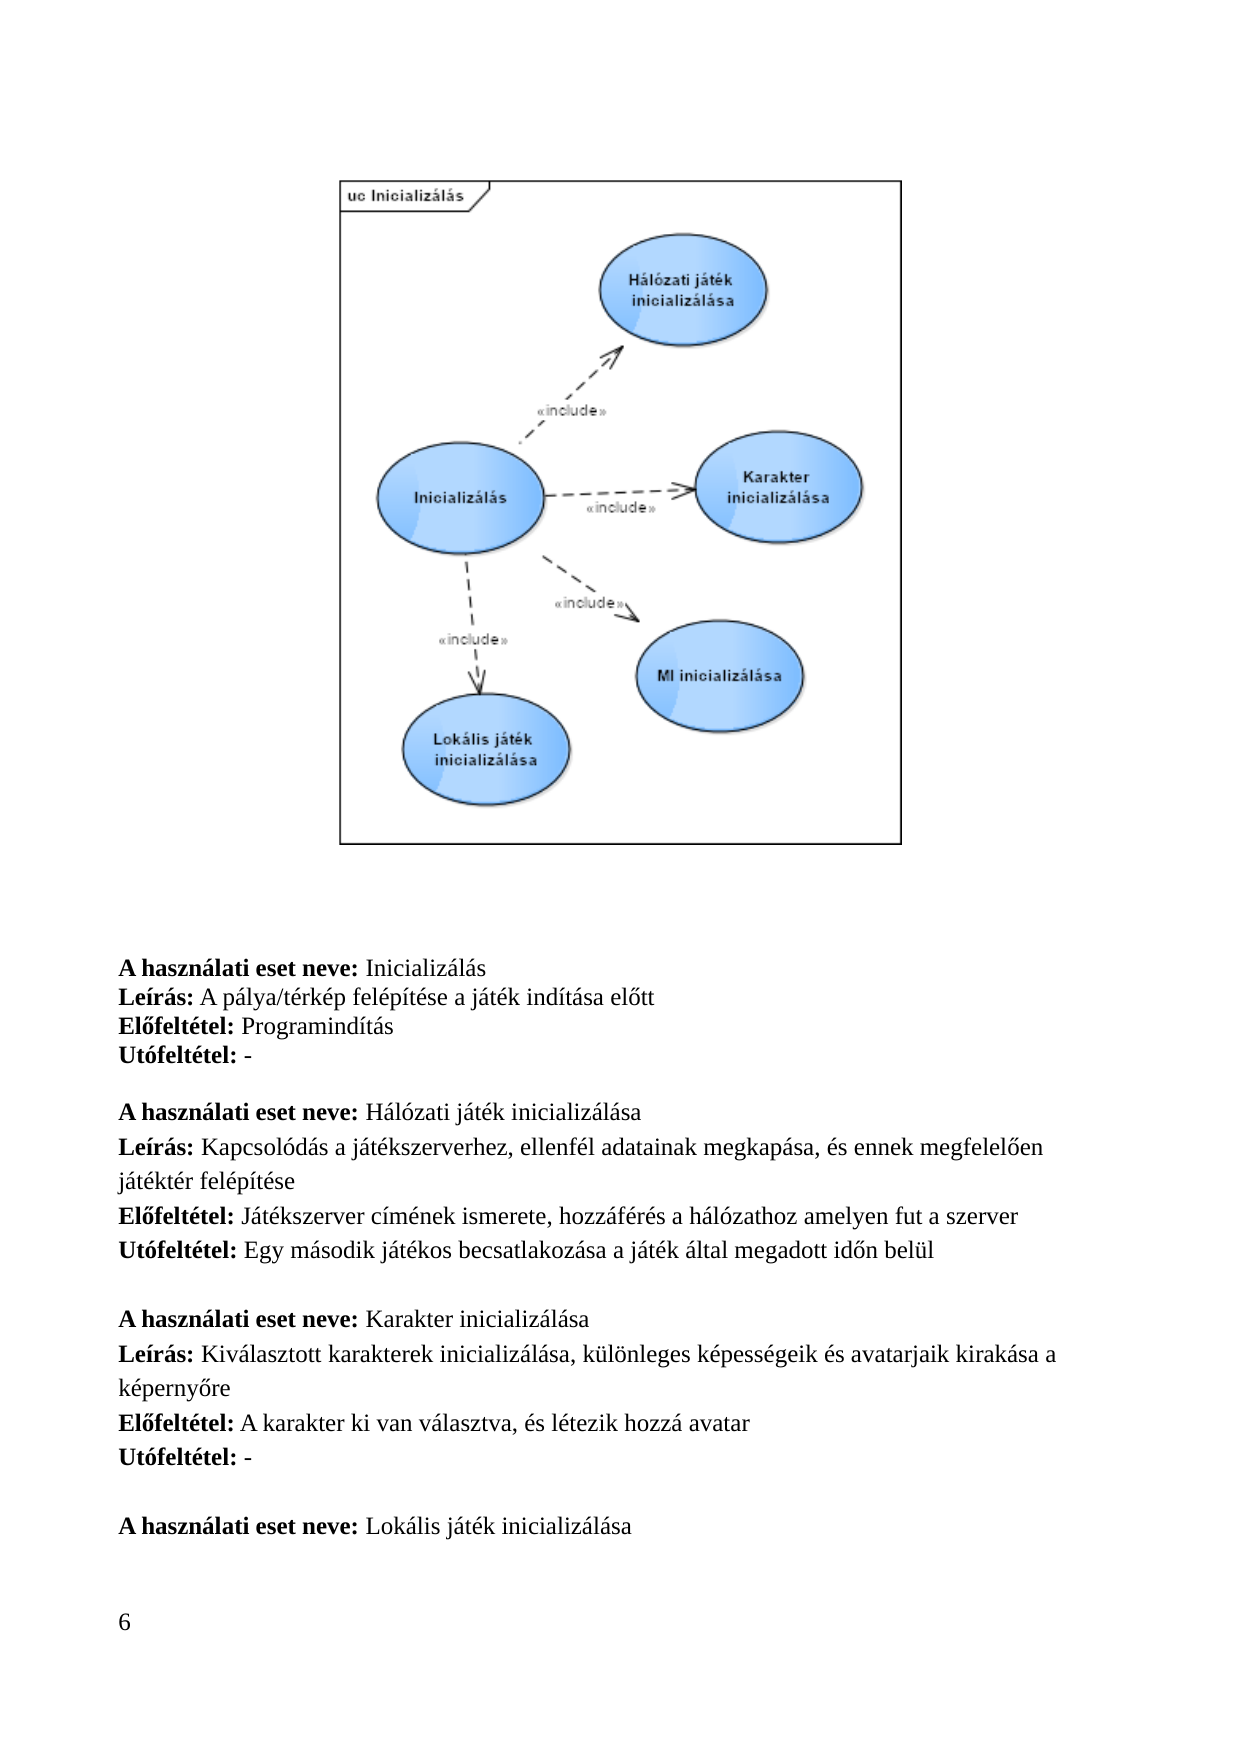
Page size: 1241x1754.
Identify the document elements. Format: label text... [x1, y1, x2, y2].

text A használati eset neve: Hálózati játék inicializálása [118, 1097, 1122, 1126]
text Utófeltétel: Egy második játékos becsatlakozása a játék által megadott időn belül [118, 1235, 1122, 1264]
text Leírás: A pálya/térkép felépítése a játék indítása előtt [118, 982, 1122, 1011]
text Utófeltétel: - [118, 1040, 1122, 1068]
text Előfeltétel: Játékszerver címének ismerete, hozzáférés a hálózathoz amelyen fut a szerver [118, 1201, 1122, 1229]
text A használati eset neve: Karakter inicializálása [118, 1304, 1122, 1333]
text Utófeltétel: - [118, 1442, 1122, 1471]
text Előfeltétel: Programindítás [118, 1011, 1122, 1040]
picture [338, 179, 902, 845]
text Előfeltétel: A karakter ki van választva, és létezik hozzá avatar [118, 1408, 1122, 1436]
text Leírás: Kapcsolódás a játékszerverhez, ellenfél adatainak megkapása, és ennek megfelelően játéktér felépítése [118, 1132, 1122, 1195]
text Leírás: Kiválasztott karakterek inicializálása, különleges képességeik és avatarjaik kirakása a képernyőre [118, 1339, 1122, 1402]
text A használati eset neve: Lokális játék inicializálása [118, 1511, 1122, 1540]
text A használati eset neve: Inicializálás [118, 953, 1122, 982]
